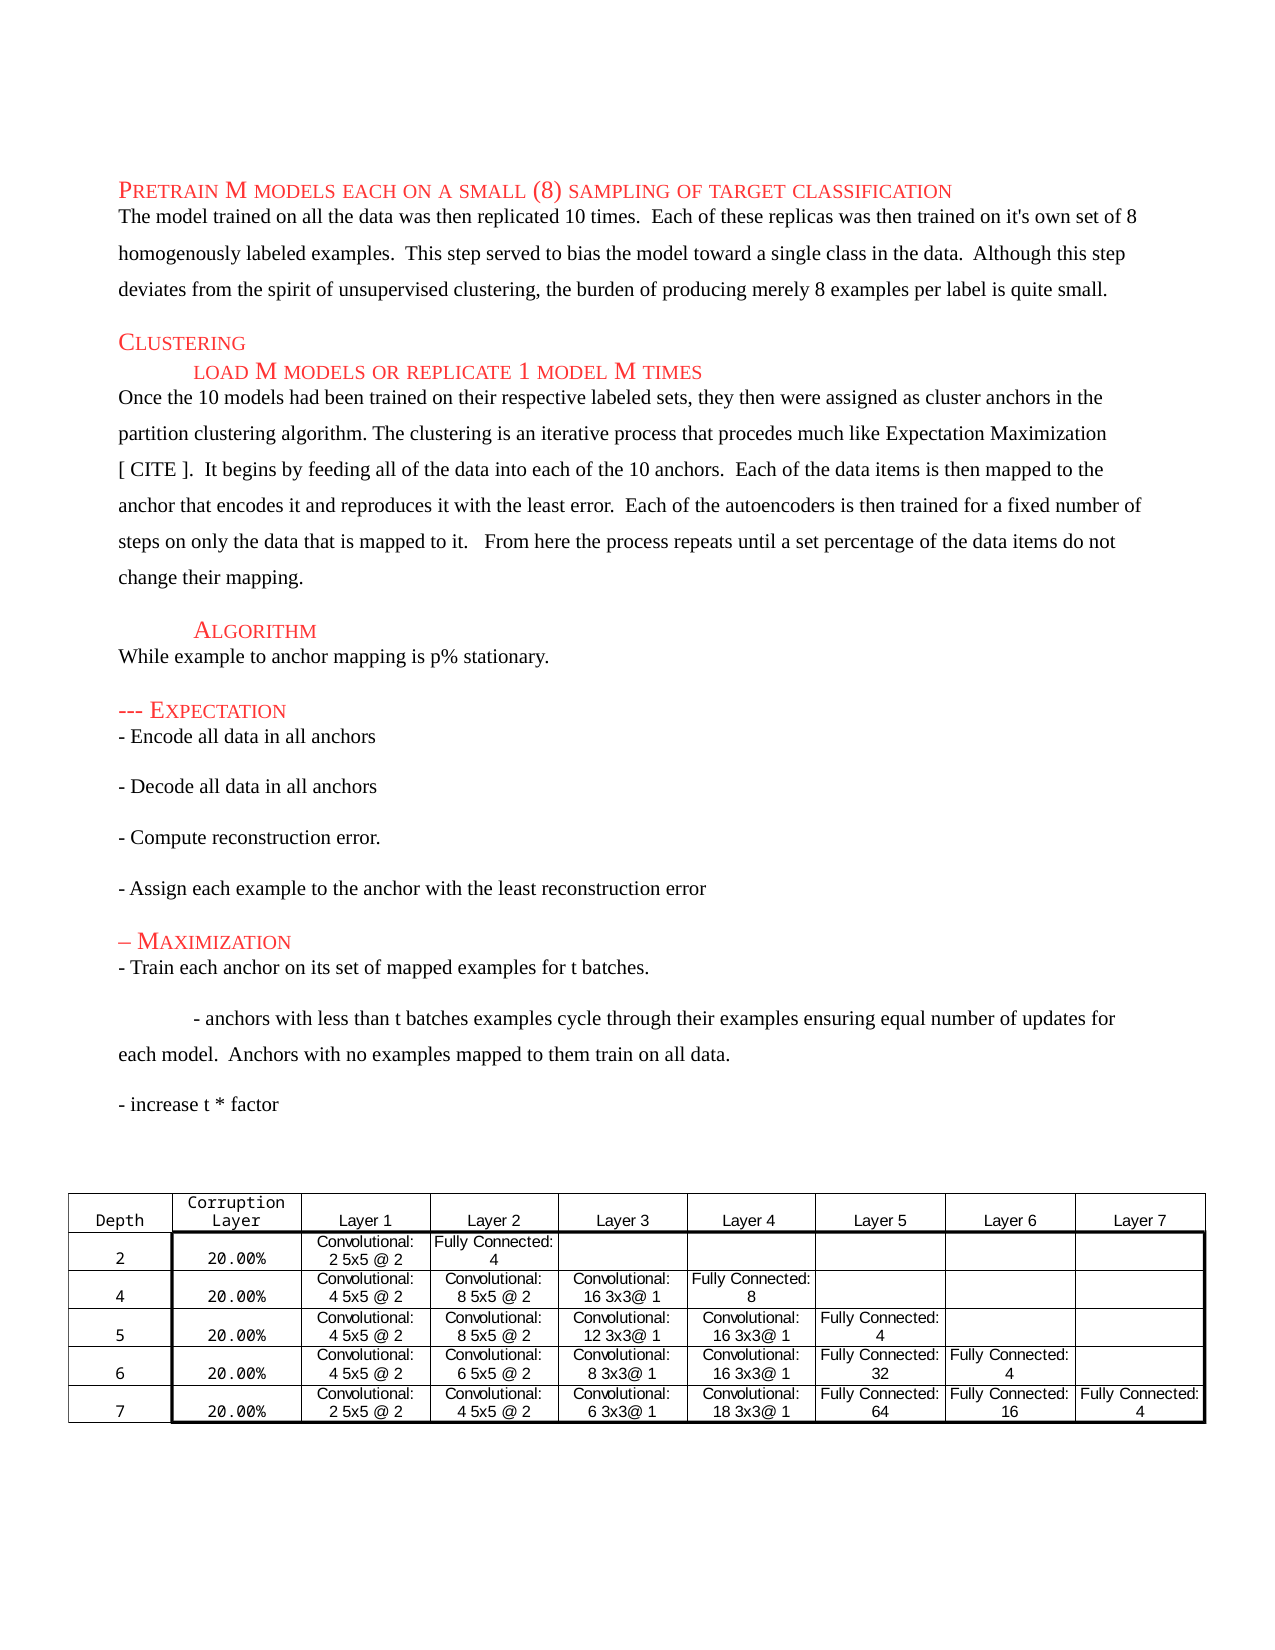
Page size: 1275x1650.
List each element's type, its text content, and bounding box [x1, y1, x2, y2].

text Clustering [118, 327, 1157, 356]
text - Train each anchor on its set of mapped examples for t batches. [118, 955, 1157, 979]
text - Encode all data in all anchors [118, 723, 1157, 748]
text Once the 10 models had been trained on their respective labeled sets, they then were assigned as cluster anchors in the partition clustering algorithm. The clustering is an iterative process that procedes much like Expectation Maximization [ CITE ]. It begins by feeding all of the data into each of the 10 anchors. Each of the data items is then mapped to the anchor that encodes it and reproduces it with the least error. Each of the autoencoders is then trained for a fixed number of steps on only the data that is mapped to it. From here the process repeats until a set percentage of the data items do not change their mapping. [118, 384, 1157, 589]
text --- Expectation [118, 695, 1157, 723]
text Pretrain M models each on a small (8) sampling of target classification [118, 176, 1157, 204]
text - Assign each example to the anchor with the least reconstruction error [118, 875, 1157, 899]
text - anchors with less than t batches examples cycle through their examples ensuring equal number of updates for each model. Anchors with no examples mapped to them train on all data. [118, 1005, 1157, 1066]
text - Decode all data in all anchors [118, 774, 1157, 798]
text The model trained on all the data was then replicated 10 times. Each of these replicas was then trained on it's own set of 8 homogenously labeled examples. This step served to bias the model toward a single class in the data. Although this step deviates from the spirit of unsupervised clustering, the burden of producing merely 8 examples per label is quite small. [118, 204, 1157, 301]
text - Compute reconstruction error. [118, 825, 1157, 849]
text load M models or replicate 1 model M times [118, 356, 1157, 384]
text While example to anchor mapping is p% stationary. [118, 644, 1157, 668]
text Algorithm [118, 615, 1157, 644]
text – Maximization [118, 926, 1157, 955]
text - increase t * factor [118, 1092, 1157, 1116]
